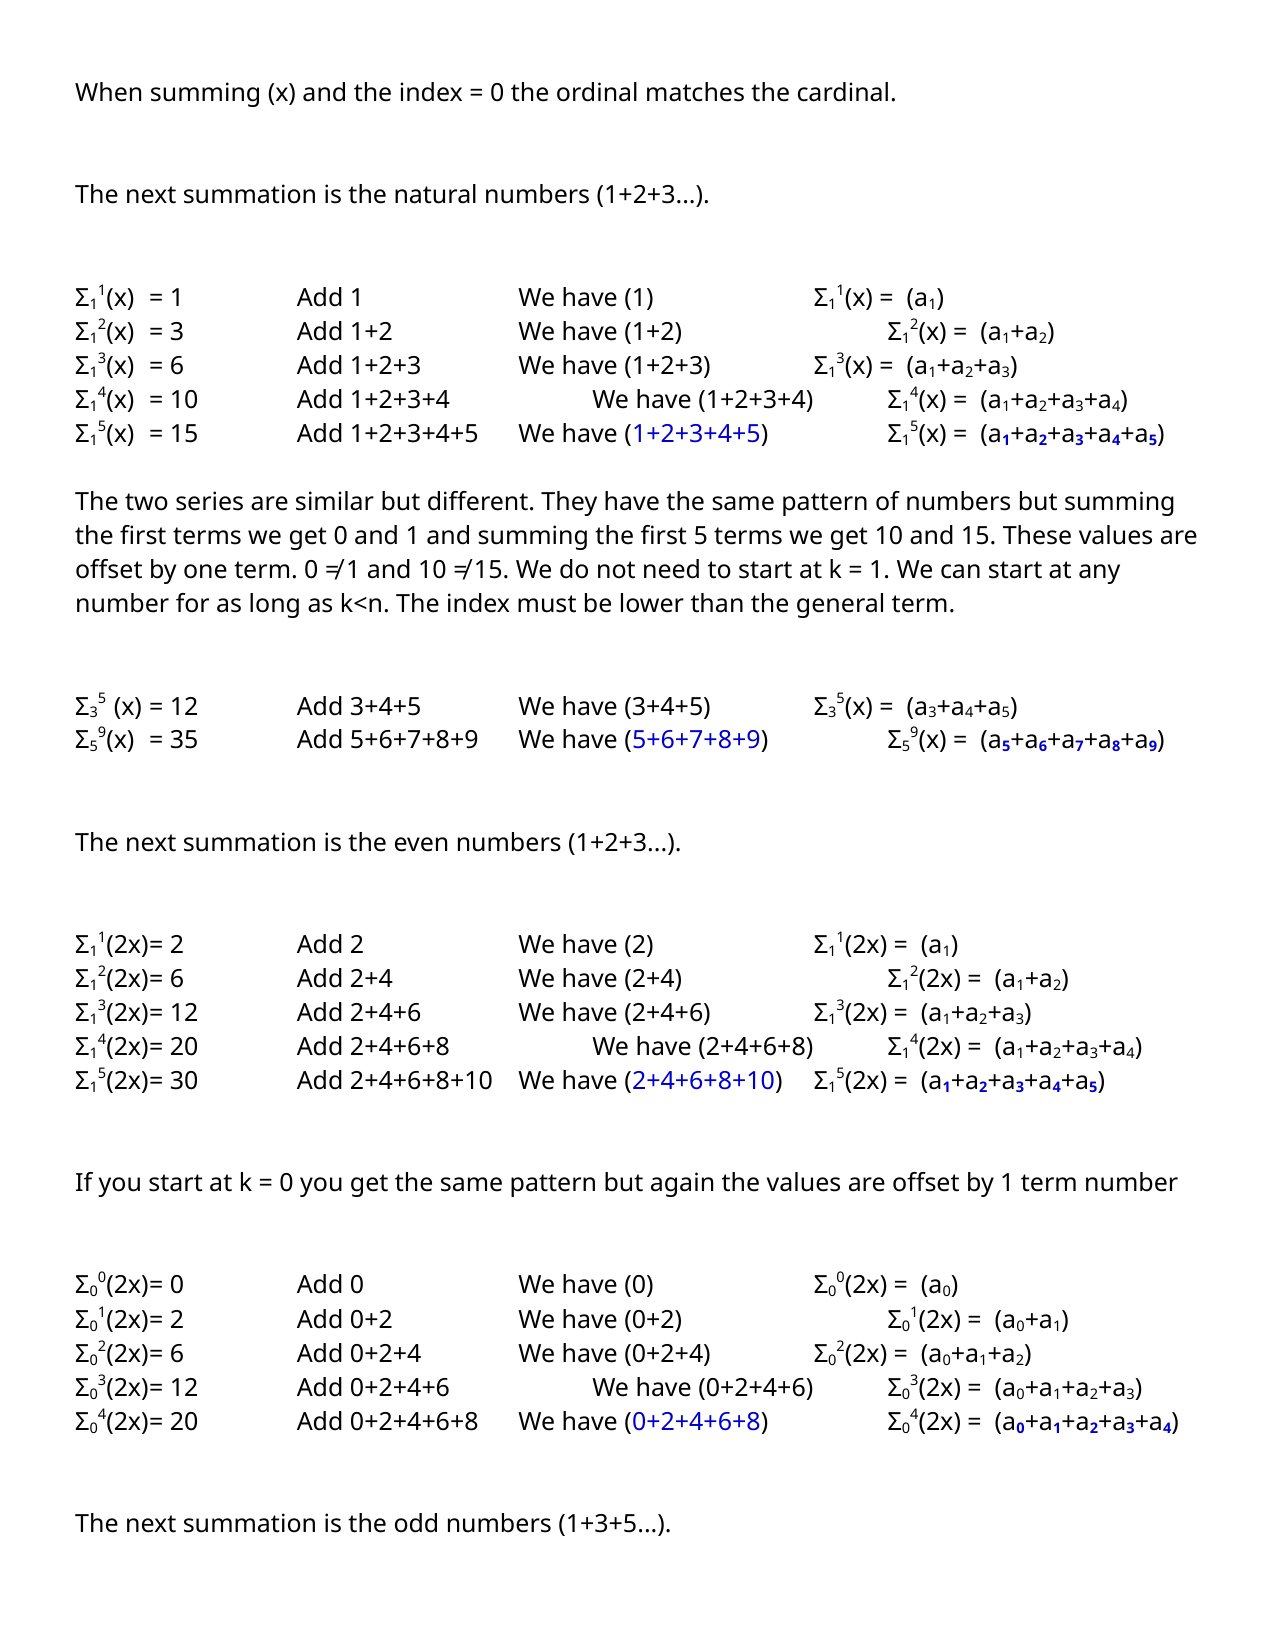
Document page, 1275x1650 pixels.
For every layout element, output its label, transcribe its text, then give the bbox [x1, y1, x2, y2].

text Σ12(2x) = 6 Add 2+4 We have (2+4) Σ12(2x) = (a1+a2) [75, 961, 1200, 995]
text Σ02(2x) = 6 Add 0+2+4 We have (0+2+4) Σ02(2x) = (a0+a1+a2) [75, 1335, 1200, 1369]
text Σ35 (x) = 12 Add 3+4+5 We have (3+4+5) Σ35(x) = (a3+a4+a5) [75, 688, 1200, 722]
text Σ04(2x) = 20 Add 0+2+4+6+8 We have (0+2+4+6+8) Σ04(2x) = (a0+a1+a2+a3+a4) [75, 1403, 1200, 1437]
text Σ14(x) = 10 Add 1+2+3+4 We have (1+2+3+4) Σ14(x) = (a1+a2+a3+a4) [75, 382, 1200, 416]
text Σ12(x) = 3 Add 1+2 We have (1+2) Σ12(x) = (a1+a2) [75, 313, 1200, 347]
text Σ59(x) = 35 Add 5+6+7+8+9 We have (5+6+7+8+9) Σ59(x) = (a5+a6+a7+a8+a9) [75, 722, 1200, 756]
text Σ11(x) = 1 Add 1 We have (1) Σ11(x) = (a1) [75, 279, 1200, 313]
text The two series are similar but different. They have the same pattern of numbers but summing the first terms we get 0 and 1 and summing the first 5 terms we get 10 and 15. These values are offset by one term. 0 ≠ 1 and 10 ≠ 15. We do not need to start at k = 1. We can start at any number for as long as k<n. The index must be lower than the general term. [75, 484, 1200, 620]
text When summing (x) and the index = 0 the ordinal matches the cardinal. [75, 75, 1200, 109]
text The next summation is the odd numbers (1+3+5...). [75, 1506, 1200, 1540]
text If you start at k = 0 you get the same pattern but again the values are offset by 1 term number [75, 1165, 1200, 1199]
text Σ15(x) = 15 Add 1+2+3+4+5 We have (1+2+3+4+5) Σ15(x) = (a1+a2+a3+a4+a5) [75, 416, 1200, 450]
text The next summation is the natural numbers (1+2+3...). [75, 177, 1200, 211]
text Σ15(2x) = 30 Add 2+4+6+8+10 We have (2+4+6+8+10) Σ15(2x) = (a1+a2+a3+a4+a5) [75, 1063, 1200, 1097]
text Σ13(x) = 6 Add 1+2+3 We have (1+2+3) Σ13(x) = (a1+a2+a3) [75, 347, 1200, 382]
text Σ11(2x) = 2 Add 2 We have (2) Σ11(2x) = (a1) [75, 927, 1200, 961]
text Σ14(2x) = 20 Add 2+4+6+8 We have (2+4+6+8) Σ14(2x) = (a1+a2+a3+a4) [75, 1029, 1200, 1063]
text Σ13(2x) = 12 Add 2+4+6 We have (2+4+6) Σ13(2x) = (a1+a2+a3) [75, 995, 1200, 1029]
text Σ00(2x) = 0 Add 0 We have (0) Σ00(2x) = (a0) [75, 1267, 1200, 1301]
text The next summation is the even numbers (1+2+3...). [75, 824, 1200, 858]
text Σ03(2x) = 12 Add 0+2+4+6 We have (0+2+4+6) Σ03(2x) = (a0+a1+a2+a3) [75, 1369, 1200, 1403]
text Σ01(2x) = 2 Add 0+2 We have (0+2) Σ01(2x) = (a0+a1) [75, 1301, 1200, 1335]
